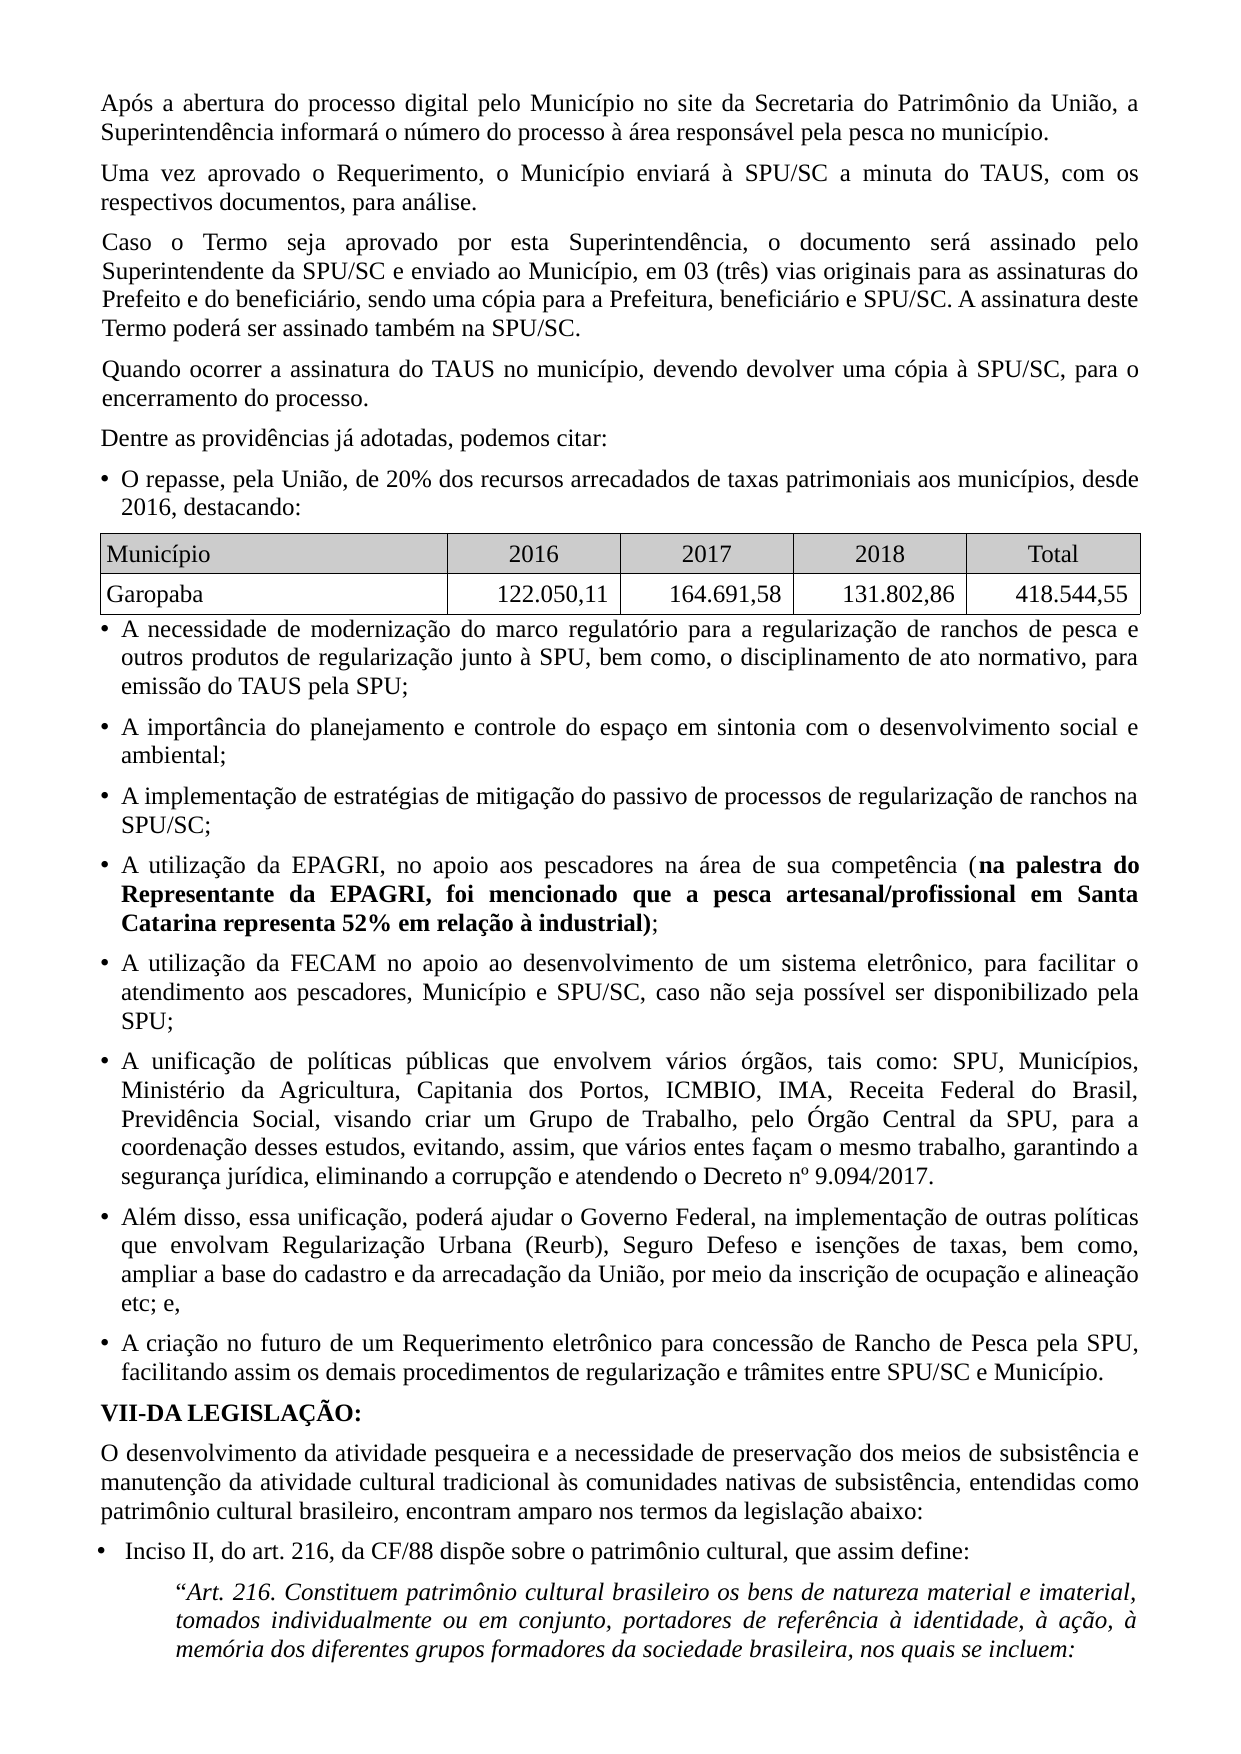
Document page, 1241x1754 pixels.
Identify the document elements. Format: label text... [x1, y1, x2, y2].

list O repasse, pela União, de 20% dos recursos arrecadados de taxas patrimoniais aos municípios, desde 2016, destacando: [100, 464, 1140, 521]
table_cell 122.050,11 [448, 574, 620, 613]
list A criação no futuro de um Requerimento eletrônico para concessão de Rancho de Pesca pela SPU, facilitando assim os demais procedimentos de regularização e trâmites entre SPU/SC e Município. [100, 1328, 1140, 1386]
table_header Município [101, 534, 447, 573]
text Uma vez aprovado o Requerimento, o Município enviará à SPU/SC a minuta do TAUS, com os respectivos documentos, para análise. [100, 158, 1140, 215]
text Após a abertura do processo digital pelo Município no site da Secretaria do Patrimônio da União, a Superintendência informará o número do processo à área responsável pela pesca no município. [100, 88, 1140, 146]
table_header 2017 [621, 534, 793, 573]
table_cell 418.544,55 [967, 574, 1140, 613]
list A unificação de políticas públicas que envolvem vários órgãos, tais como: SPU, Municípios, Ministério da Agricultura, Capitania dos Portos, ICMBIO, IMA, Receita Federal do Brasil, Previdência Social, visando criar um Grupo de Trabalho, pelo Órgão Central da SPU, para a coordenação desses estudos, evitando, assim, que vários entes façam o mesmo trabalho, garantindo a segurança jurídica, eliminando a corrupção e atendendo o Decreto nº 9.094/2017. [100, 1046, 1140, 1190]
list Quando ocorrer a assinatura do TAUS no município, devendo devolver uma cópia à SPU/SC, para o encerramento do processo. [102, 354, 1140, 411]
table_cell 164.691,58 [621, 574, 793, 613]
list Caso o Termo seja aprovado por esta Superintendência, o documento será assinado pelo Superintendente da SPU/SC e enviado ao Município, em 03 (três) vias originais para as assinaturas do Prefeito e do beneficiário, sendo uma cópia para a Prefeitura, beneficiário e SPU/SC. A assinatura deste Termo poderá ser assinado também na SPU/SC. [102, 227, 1140, 342]
text O desenvolvimento da atividade pesqueira e a necessidade de preservação dos meios de subsistência e manutenção da atividade cultural tradicional às comunidades nativas de subsistência, entendidas como patrimônio cultural brasileiro, encontram amparo nos termos da legislação abaixo: [100, 1438, 1140, 1524]
list Além disso, essa unificação, poderá ajudar o Governo Federal, na implementação de outras políticas que envolvam Regularização Urbana (Reurb), Seguro Defeso e isenções de taxas, bem como, ampliar a base do cadastro e da arrecadação da União, por meio da inscrição de ocupação e alineação etc; e, [100, 1202, 1140, 1317]
table_header 2016 [448, 534, 620, 573]
list A utilização da FECAM no apoio ao desenvolvimento de um sistema eletrônico, para facilitar o atendimento aos pescadores, Município e SPU/SC, caso não seja possível ser disponibilizado pela SPU; [100, 948, 1140, 1034]
list A implementação de estratégias de mitigação do passivo de processos de regularização de ranchos na SPU/SC; [100, 781, 1140, 838]
table_header Total [967, 534, 1140, 573]
table_cell Garopaba [101, 574, 447, 613]
text VII-DA LEGISLAÇÃO: [100, 1398, 1140, 1427]
table_cell 131.802,86 [794, 574, 966, 613]
list Inciso II, do art. 216, da CF/88 dispõe sobre o patrimônio cultural, que assim define: [97, 1536, 1140, 1565]
list A importância do planejamento e controle do espaço em sintonia com o desenvolvimento social e ambiental; [100, 712, 1140, 769]
list “Art. 216. Constituem patrimônio cultural brasileiro os bens de natureza material e imaterial, tomados individualmente ou em conjunto, portadores de referência à identidade, à ação, à memória dos diferentes grupos formadores da sociedade brasileira, nos quais se incluem: [138, 1577, 1140, 1663]
text Dentre as providências já adotadas, podemos citar: [100, 423, 1140, 452]
list A utilização da EPAGRI, no apoio aos pescadores na área de sua competência (na palestra do Representante da EPAGRI, foi mencionado que a pesca artesanal/profissional em Santa Catarina representa 52% em relação à industrial); [100, 850, 1140, 936]
list A necessidade de modernização do marco regulatório para a regularização de ranchos de pesca e outros produtos de regularização junto à SPU, bem como, o disciplinamento de ato normativo, para emissão do TAUS pela SPU; [100, 615, 1140, 700]
table_header 2018 [794, 534, 966, 573]
